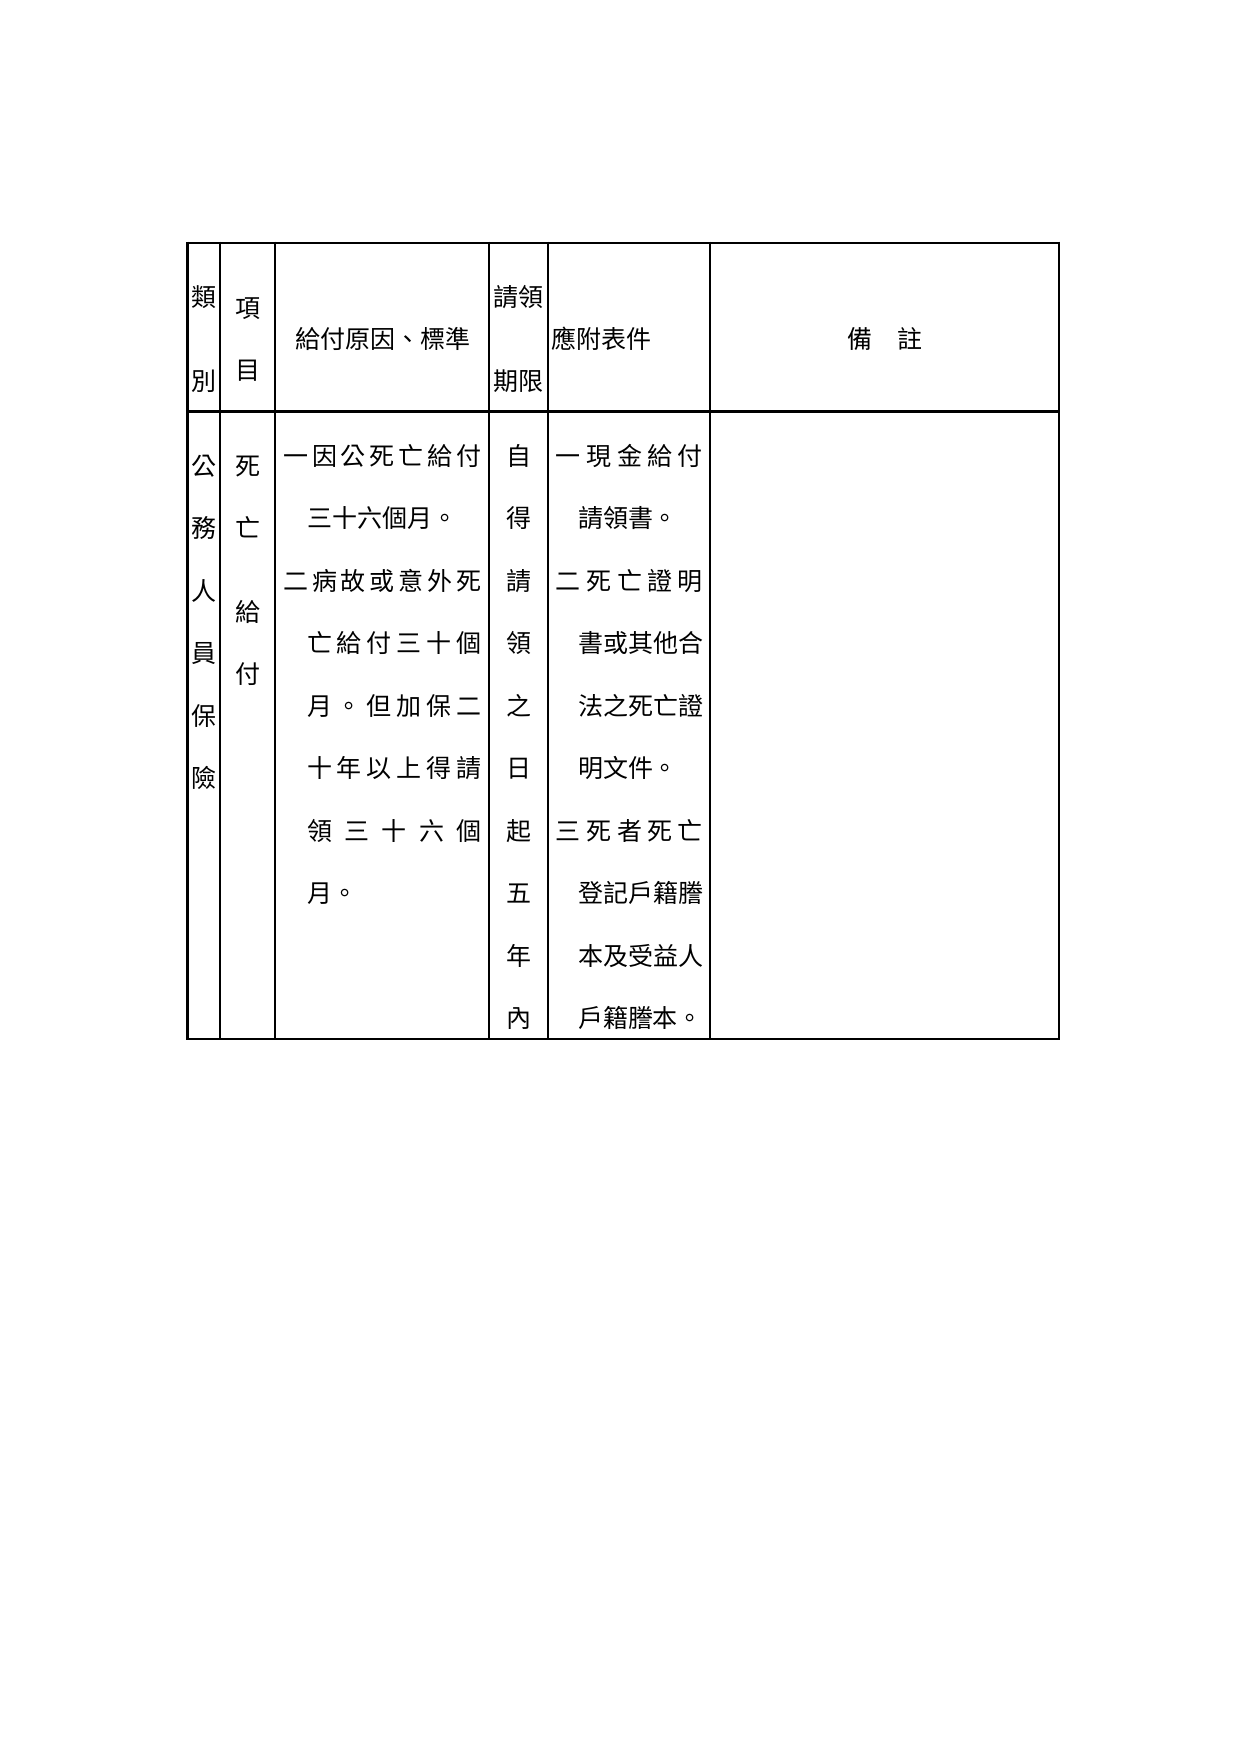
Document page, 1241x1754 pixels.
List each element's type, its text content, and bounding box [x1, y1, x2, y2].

table_cell 自得請領之日起五年內 [490, 413, 547, 1037]
table_cell 一現金給付請領書。 二死亡證明書或其他合法之死亡證明文件。 三死者死亡登記戶籍謄本及受益人戶籍謄本。 [549, 413, 709, 1037]
table_header 請領 期限 [490, 244, 547, 410]
table_cell 公務人員保險 [189, 413, 219, 1037]
table_header 給付原因、標準 [276, 244, 488, 410]
table_header 備 註 [711, 244, 1058, 410]
table_cell 一因公死亡給付三十六個月。 二病故或意外死亡給付三十個月。但加保二十年以上得請領三十六個月。 [276, 413, 488, 1037]
table_cell 死亡 給付 [221, 413, 274, 1037]
table_header 應附表件 [549, 244, 709, 410]
table_header 類 別 [189, 244, 219, 410]
table_cell [711, 413, 1058, 1037]
table_header 項目 [221, 244, 274, 410]
